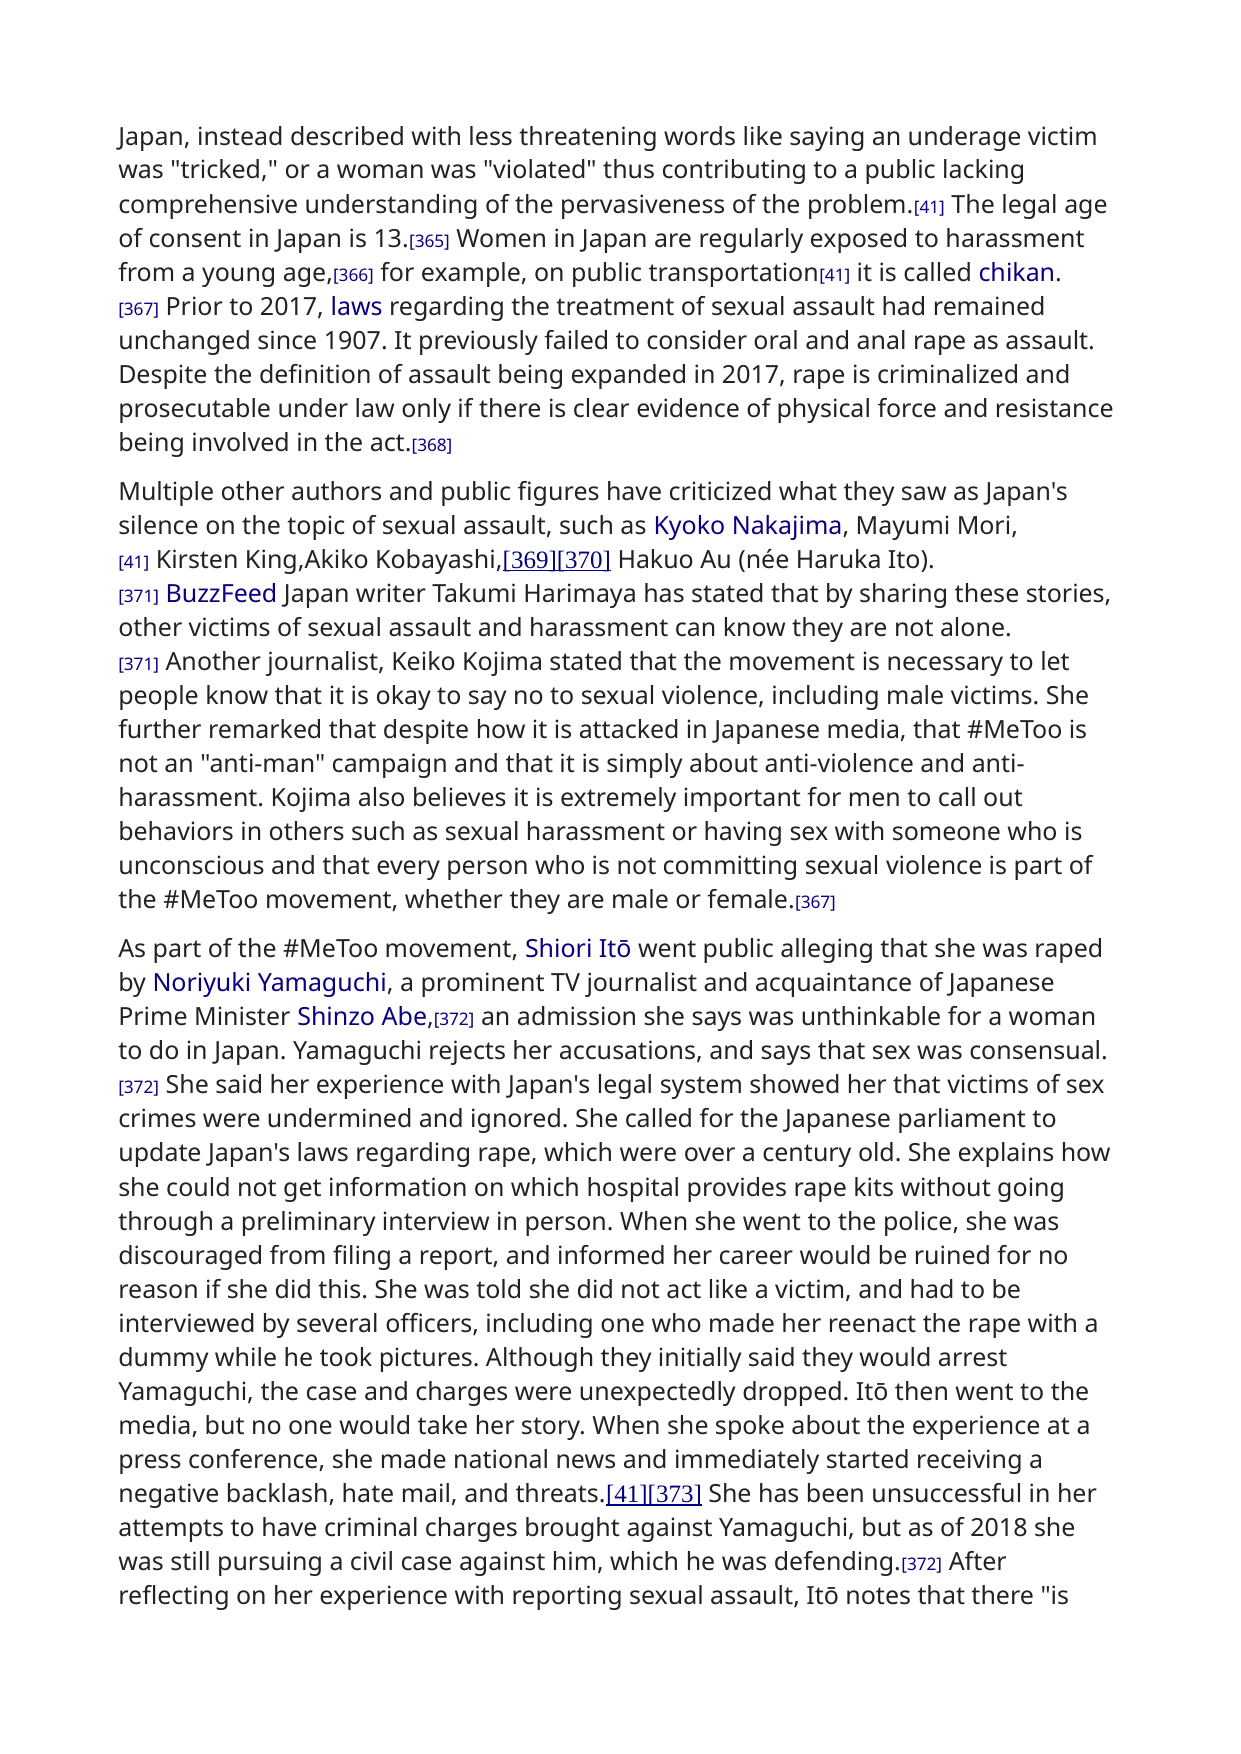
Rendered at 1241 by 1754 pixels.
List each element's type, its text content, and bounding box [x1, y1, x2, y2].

text As part of the #MeToo movement, Shiori Itō went public alleging that she was raped by Noriyuki Yamaguchi, a prominent TV journalist and acquaintance of Japanese Prime Minister Shinzo Abe,[372] an admission she says was unthinkable for a woman to do in Japan. Yamaguchi rejects her accusations, and says that sex was consensual.[372] She said her experience with Japan's legal system showed her that victims of sex crimes were undermined and ignored. She called for the Japanese parliament to update Japan's laws regarding rape, which were over a century old. She explains how she could not get information on which hospital provides rape kits without going through a preliminary interview in person. When she went to the police, she was discouraged from filing a report, and informed her career would be ruined for no reason if she did this. She was told she did not act like a victim, and had to be interviewed by several officers, including one who made her reenact the rape with a dummy while he took pictures. Although they initially said they would arrest Yamaguchi, the case and charges were unexpectedly dropped. Itō then went to the media, but no one would take her story. When she spoke about the experience at a press conference, she made national news and immediately started receiving a negative backlash, hate mail, and threats.[41][373] She has been unsuccessful in her attempts to have criminal charges brought against Yamaguchi, but as of 2018 she was still pursuing a civil case against him, which he was defending.[372] After reflecting on her experience with reporting sexual assault, Itō notes that there "is [118, 931, 1122, 1612]
text Multiple other authors and public figures have criticized what they saw as Japan's silence on the topic of sexual assault, such as Kyoko Nakajima, Mayumi Mori,[41] Kirsten King,Akiko Kobayashi,[369][370] Hakuo Au (née Haruka Ito).[371] BuzzFeed Japan writer Takumi Harimaya has stated that by sharing these stories, other victims of sexual assault and harassment can know they are not alone.[371] Another journalist, Keiko Kojima stated that the movement is necessary to let people know that it is okay to say no to sexual violence, including male victims. She further remarked that despite how it is attacked in Japanese media, that #MeToo is not an "anti-man" campaign and that it is simply about anti-violence and anti-harassment. Kojima also believes it is extremely important for men to call out behaviors in others such as sexual harassment or having sex with someone who is unconscious and that every person who is not committing sexual violence is part of the #MeToo movement, whether they are male or female.[367] [118, 473, 1122, 916]
text Japan, instead described with less threatening words like saying an underage victim was "tricked," or a woman was "violated" thus contributing to a public lacking comprehensive understanding of the pervasiveness of the problem.[41] The legal age of consent in Japan is 13.[365] Women in Japan are regularly exposed to harassment from a young age,[366] for example, on public transportation[41] it is called chikan.[367] Prior to 2017, laws regarding the treatment of sexual assault had remained unchanged since 1907. It previously failed to consider oral and anal rape as assault. Despite the definition of assault being expanded in 2017, rape is criminalized and prosecutable under law only if there is clear evidence of physical force and resistance being involved in the act.[368] [118, 118, 1122, 459]
